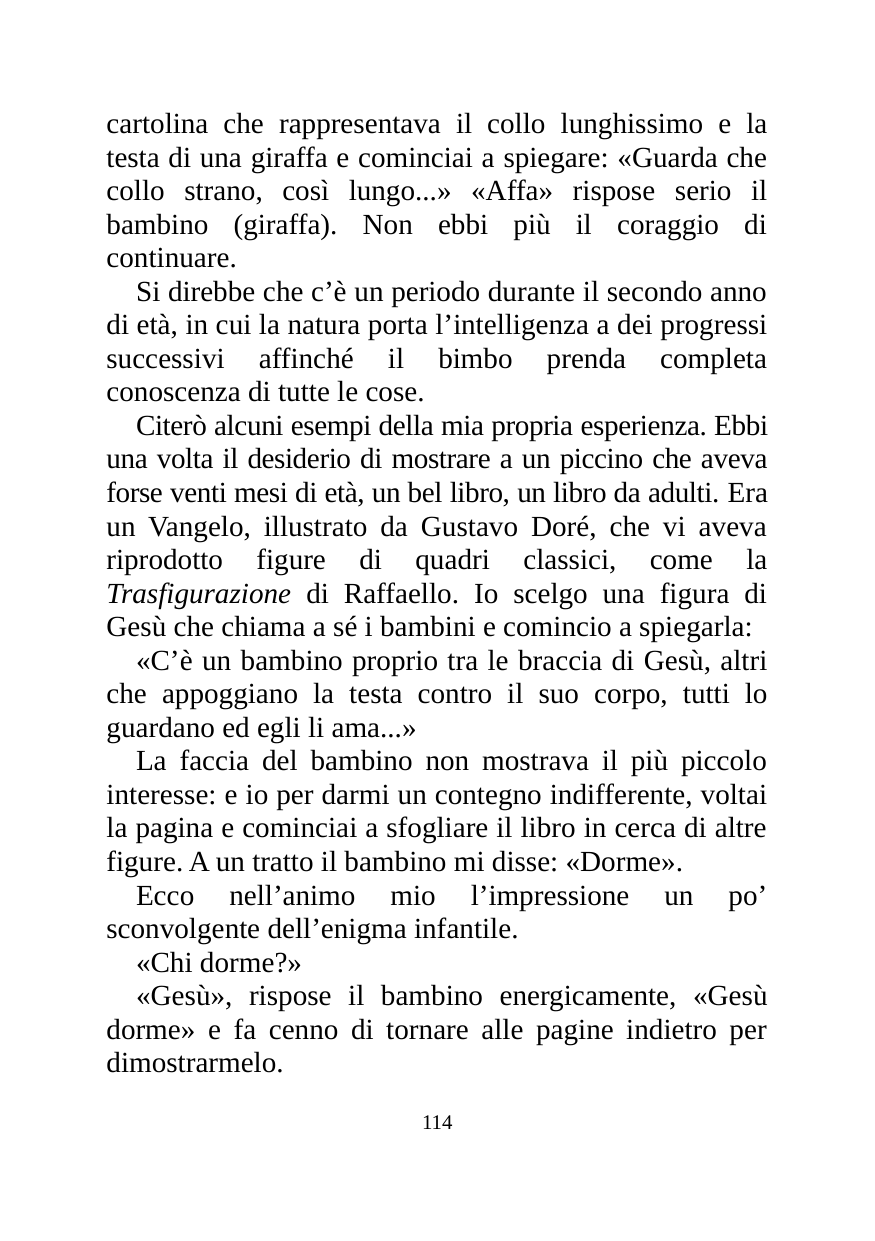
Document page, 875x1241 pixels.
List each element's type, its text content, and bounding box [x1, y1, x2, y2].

text «Gesù», rispose il bambino energicamente, «Gesù dorme» e fa cenno di tornare alle pagine indietro per dimostrarmelo. [106, 978, 768, 1079]
text «C’è un bambino proprio tra le braccia di Gesù, altri che appoggiano la testa contro il suo corpo, tutti lo guardano ed egli li ama...» [106, 643, 768, 743]
text Ecco nell’animo mio l’impressione un po’ sconvolgente dell’enigma infantile. [106, 878, 768, 945]
text «Chi dorme?» [106, 945, 768, 978]
text Si direbbe che c’è un periodo durante il secondo anno di età, in cui la natura porta l’intelligenza a dei progressi successivi affinché il bimbo prenda completa conoscenza di tutte le cose. [106, 274, 768, 408]
text cartolina che rappresentava il collo lunghissimo e la testa di una giraffa e cominciai a spiegare: «Guarda che collo strano, così lungo...» «Affa» rispose serio il bambino (giraffa). Non ebbi più il coraggio di continuare. [106, 106, 768, 274]
text Citerò alcuni esempi della mia propria esperienza. Ebbi una volta il desiderio di mostrare a un piccino che aveva forse venti mesi di età, un bel libro, un libro da adulti. Era un Vangelo, illustrato da Gustavo Doré, che vi aveva riprodotto figure di quadri classici, come la Trasfigurazione di Raffaello. Io scelgo una figura di Gesù che chiama a sé i bambini e comincio a spiegarla: [106, 408, 768, 643]
text La faccia del bambino non mostrava il più piccolo interesse: e io per darmi un contegno indifferente, voltai la pagina e cominciai a sfogliare il libro in cerca di altre figure. A un tratto il bambino mi disse: «Dorme». [106, 743, 768, 878]
